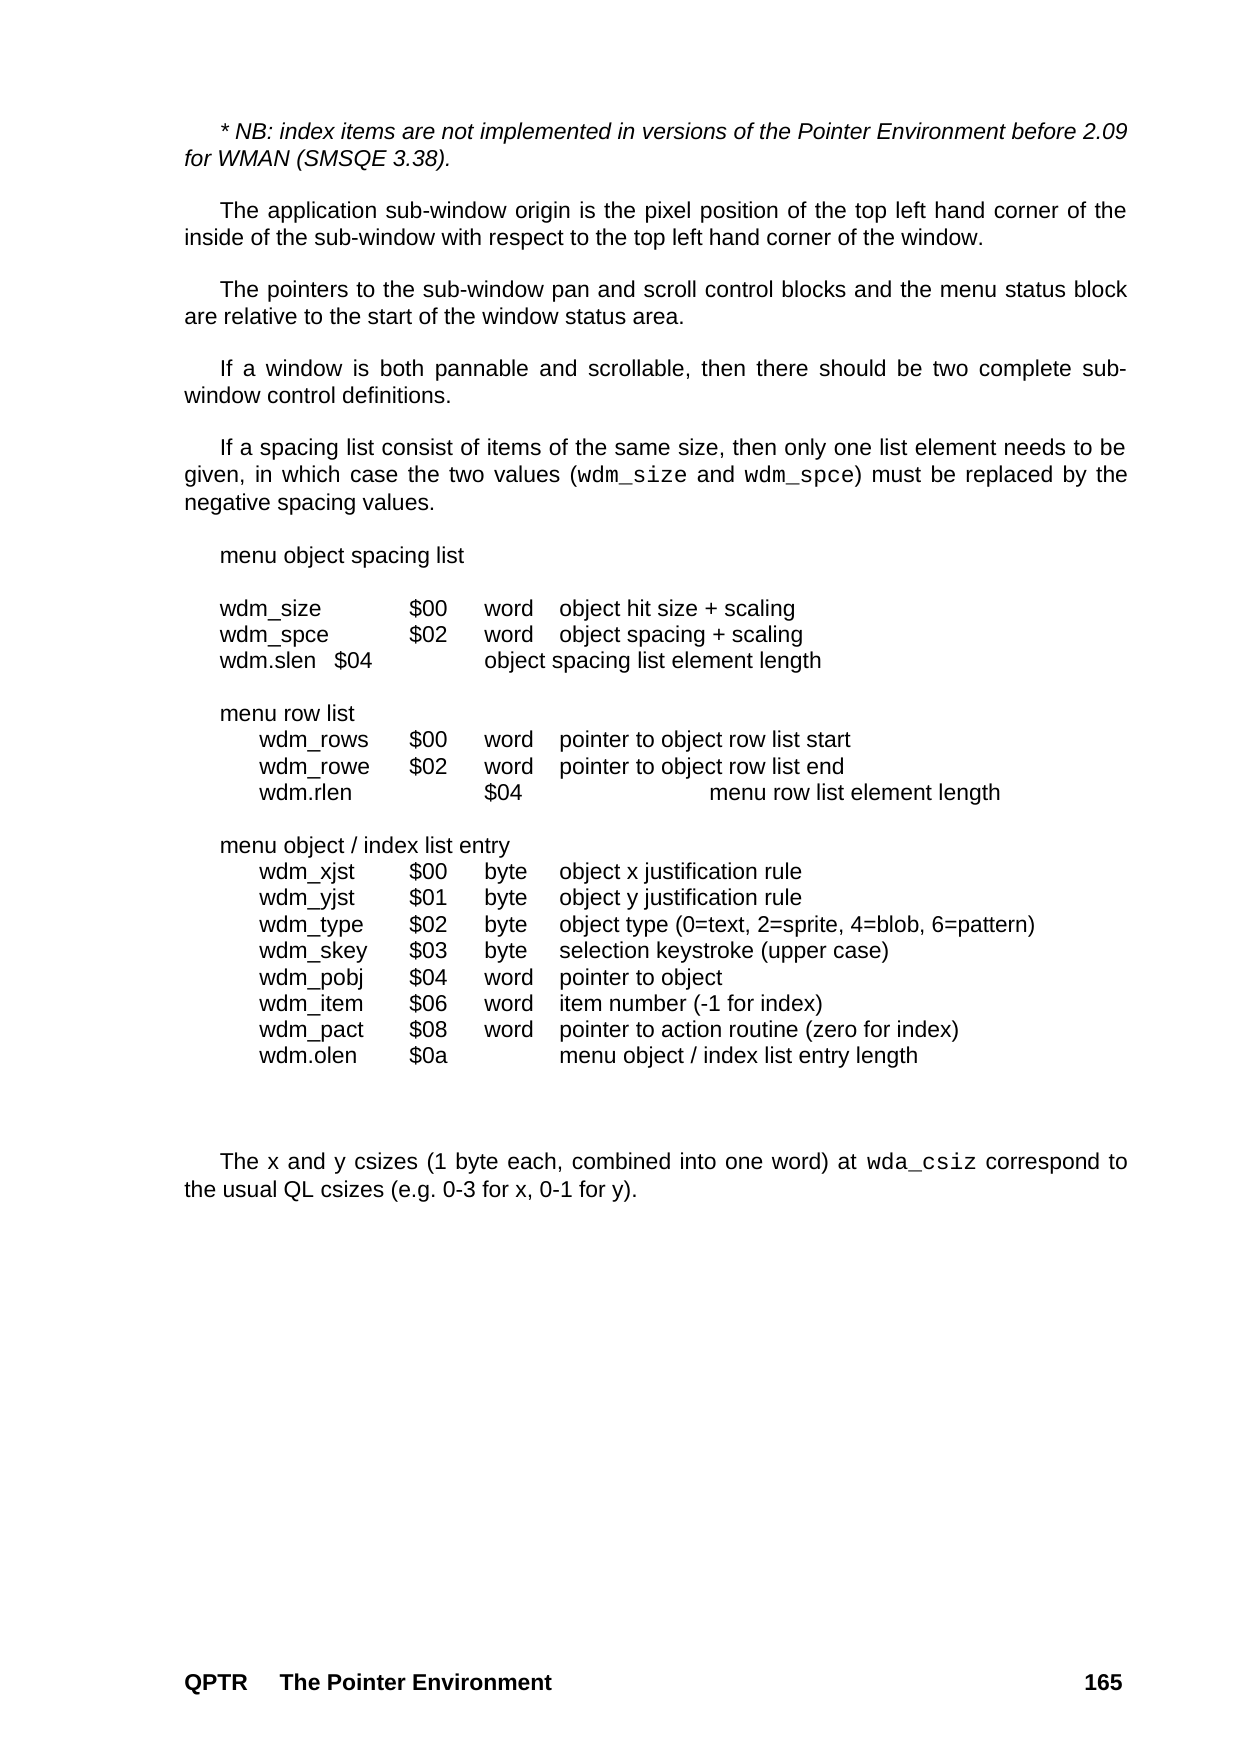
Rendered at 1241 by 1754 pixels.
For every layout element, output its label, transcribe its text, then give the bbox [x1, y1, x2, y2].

text wdm_spce $02 word object spacing + scaling [184, 621, 1128, 647]
text wdm_xjst $00 byte object x justification rule [184, 858, 1128, 884]
text wdm.rlen $04 menu row list element length [184, 779, 1128, 805]
text wdm_type $02 byte object type (0=text, 2=sprite, 4=blob, 6=pattern) [184, 911, 1128, 937]
text menu row list [184, 700, 1128, 726]
text wdm_pact $08 word pointer to action routine (zero for index) [184, 1016, 1128, 1042]
text wdm_size $00 word object hit size + scaling [184, 594, 1128, 621]
text wdm.slen $04 object spacing list element length [184, 647, 1128, 673]
text * NB: index items are not implemented in versions of the Pointer Environment before 2.09 for WMAN (SMSQE 3.38). [184, 118, 1128, 171]
text wdm_yjst $01 byte object y justification rule [184, 884, 1128, 911]
text menu object spacing list [184, 542, 1128, 568]
text wdm_rowe $02 word pointer to object row list end [184, 753, 1128, 779]
text wdm_rows $00 word pointer to object row list start [184, 726, 1128, 753]
text The pointers to the sub-window pan and scroll control blocks and the menu status block are relative to the start of the window status area. [184, 276, 1128, 329]
text menu object / index list entry [184, 832, 1128, 858]
text wdm_skey $03 byte selection keystroke (upper case) [184, 937, 1128, 963]
text If a window is both pannable and scrollable, then there should be two complete sub-window control definitions. [184, 355, 1128, 408]
text wdm.olen $0a menu object / index list entry length [184, 1042, 1128, 1069]
text The application sub-window origin is the pixel position of the top left hand corner of the inside of the sub-window with respect to the top left hand corner of the window. [184, 197, 1128, 250]
text If a spacing list consist of items of the same size, then only one list element needs to be given, in which case the two values (wdm_size and wdm_spce) must be replaced by the negative spacing values. [184, 434, 1128, 515]
text wdm_item $06 word item number (-1 for index) [184, 990, 1128, 1016]
text The x and y csizes (1 byte each, combined into one word) at wda_csiz correspond to the usual QL csizes (e.g. 0-3 for x, 0-1 for y). [184, 1148, 1128, 1203]
text wdm_pobj $04 word pointer to object [184, 963, 1128, 990]
